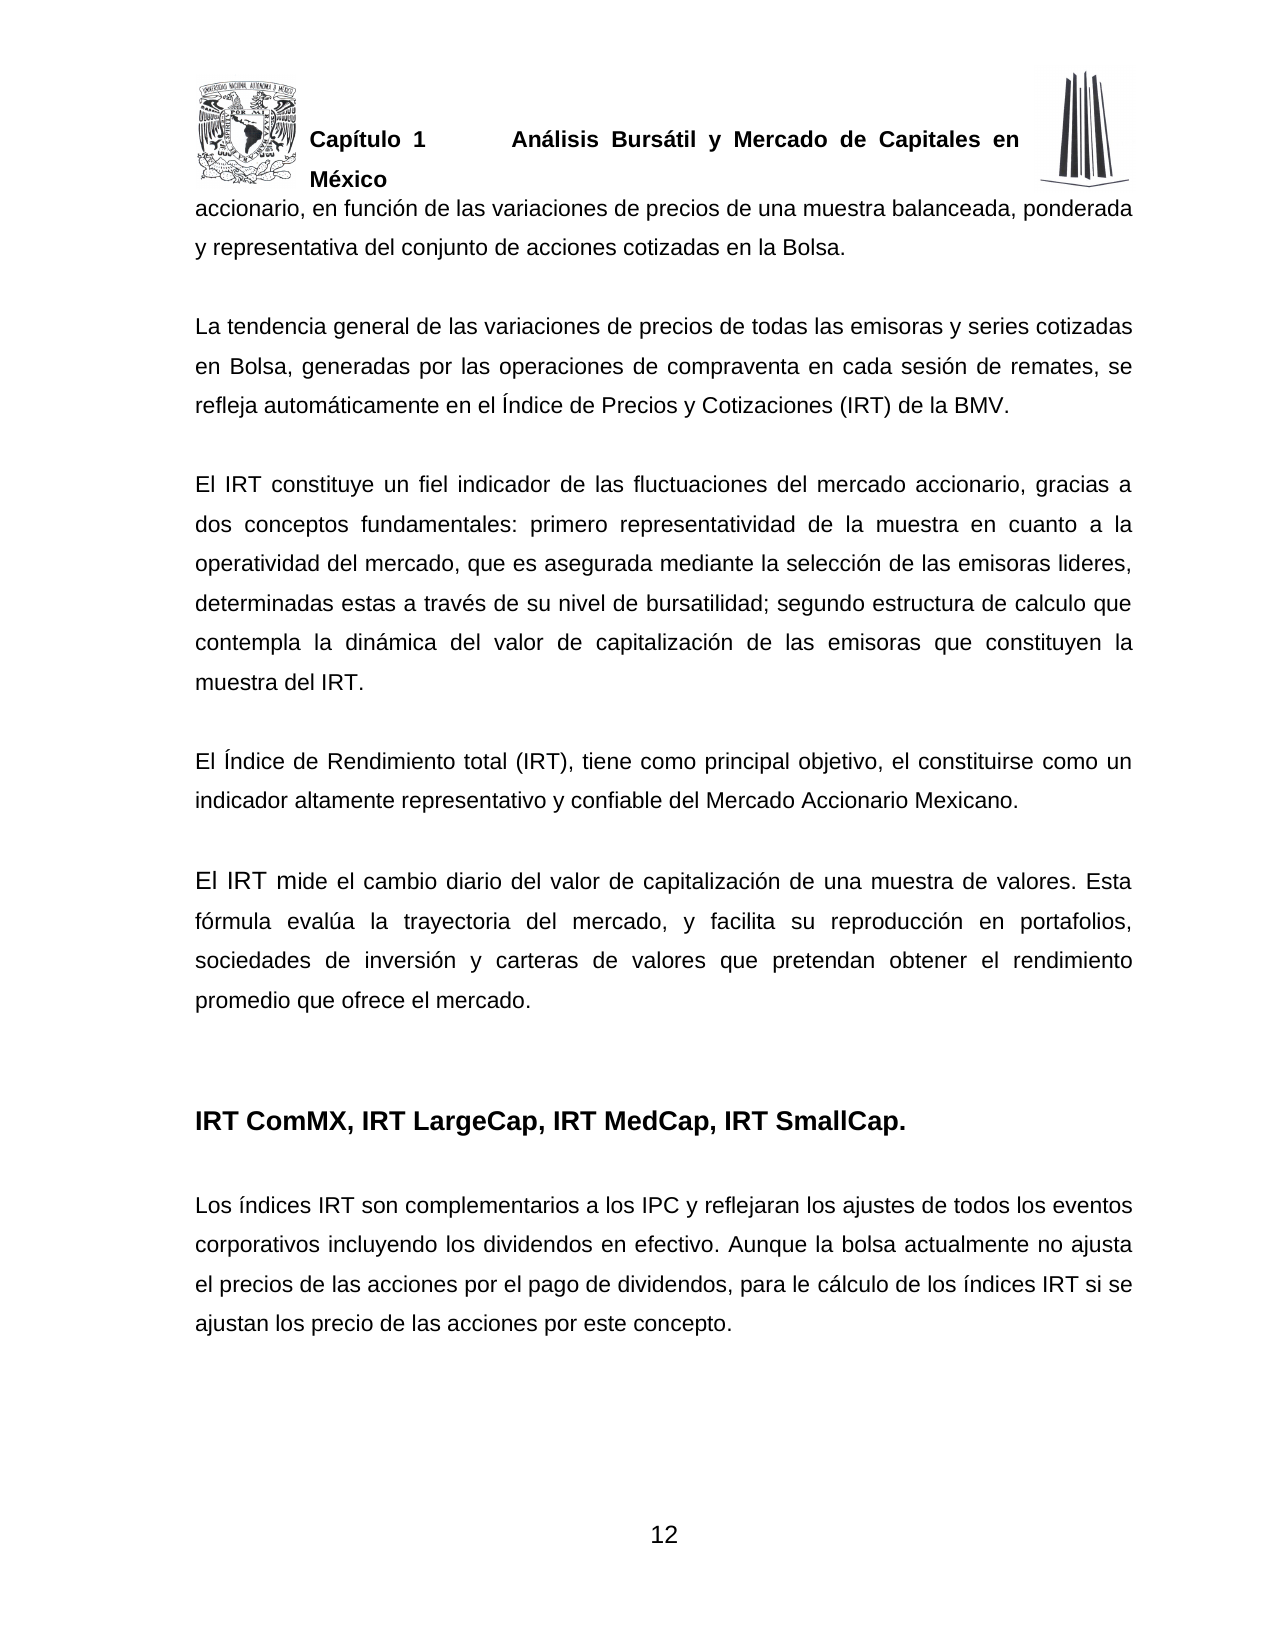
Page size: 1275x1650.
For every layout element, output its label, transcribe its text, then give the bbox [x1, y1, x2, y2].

text El Índice de Rendimiento total (IRT), tiene como principal objetivo, el constituirse como un indicador altamente representativo y confiable del Mercado Accionario Mexicano. [195, 748, 1133, 813]
text La tendencia general de las variaciones de precios de todas las emisoras y series cotizadas en Bolsa, generadas por las operaciones de compraventa en cada sesión de remates, se refleja automáticamente en el Índice de Precios y Cotizaciones (IRT) de la BMV. [195, 313, 1133, 419]
picture [1034, 65, 1136, 193]
text accionario, en función de las variaciones de precios de una muestra balanceada, ponderada y representativa del conjunto de acciones cotizadas en la Bolsa. [195, 195, 1133, 261]
text El IRT constituye un fiel indicador de las fluctuaciones del mercado accionario, gracias a dos conceptos fundamentales: primero representatividad de la muestra en cuanto a la operatividad del mercado, que es asegurada mediante la selección de las emisoras lideres, determinadas estas a través de su nivel de bursatilidad; segundo estructura de calculo que contempla la dinámica del valor de capitalización de las emisoras que constituyen la muestra del IRT. [195, 471, 1133, 695]
text Los índices IRT son complementarios a los IPC y reflejaran los ajustes de todos los eventos corporativos incluyendo los dividendos en efectivo. Aunque la bolsa actualmente no ajusta el precios de las acciones por el pago de dividendos, para le cálculo de los índices IRT si se ajustan los precio de las acciones por este concepto. [195, 1192, 1133, 1336]
text El IRT mide el cambio diario del valor de capitalización de una muestra de valores. Esta fórmula evalúa la trayectoria del mercado, y facilita su reproducción en portafolios, sociedades de inversión y carteras de valores que pretendan obtener el rendimiento promedio que ofrece el mercado. [195, 866, 1133, 1013]
text IRT ComMX, IRT LargeCap, IRT MedCap, IRT SmallCap. [195, 1105, 1133, 1137]
